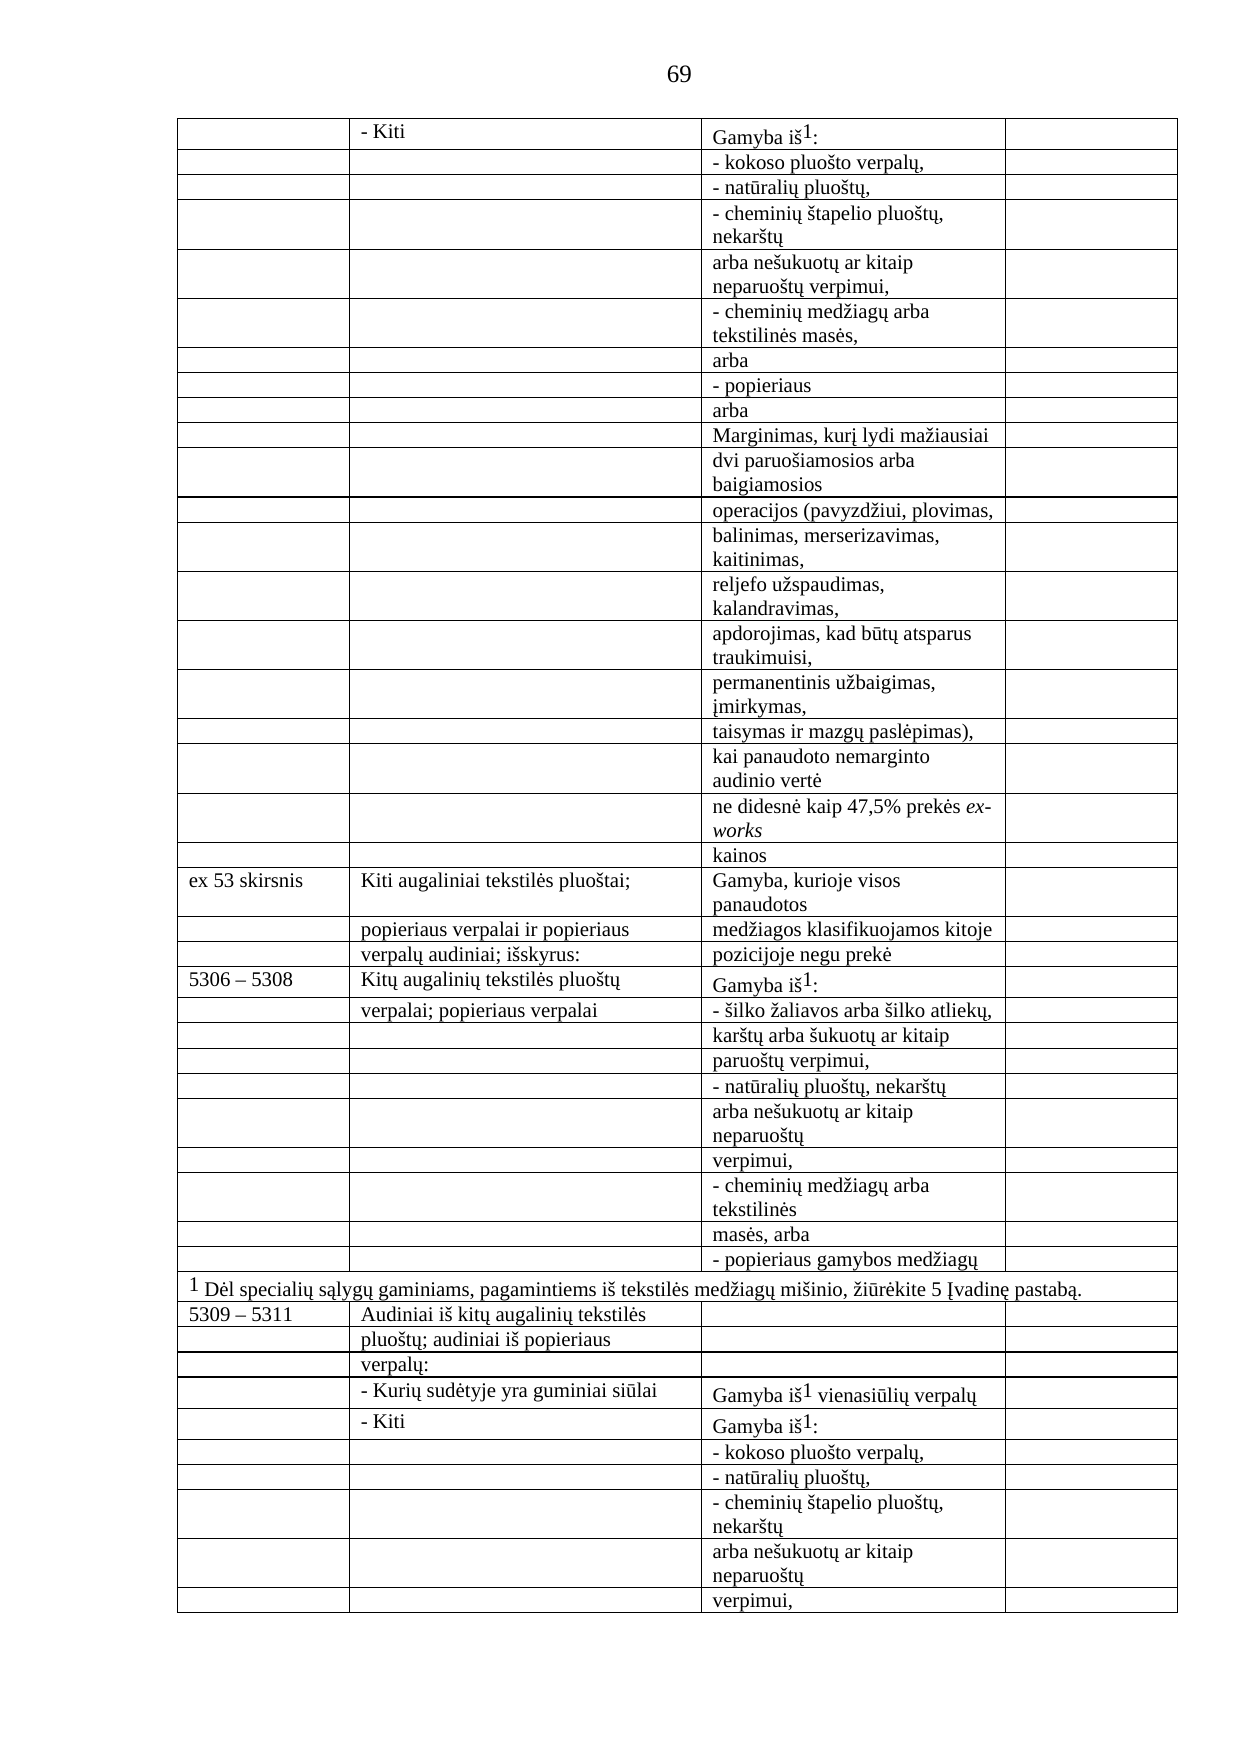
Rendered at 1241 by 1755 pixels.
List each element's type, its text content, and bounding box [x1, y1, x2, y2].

table_cell [1006, 1099, 1177, 1147]
table_cell [178, 917, 349, 941]
table_cell - natūralių pluoštų, [702, 1465, 1005, 1489]
table_cell [350, 150, 701, 174]
table_cell - kokoso pluošto verpalų, [702, 150, 1005, 174]
table_cell [702, 1353, 1005, 1376]
table_cell [1006, 868, 1177, 916]
table_cell masės, arba [702, 1222, 1005, 1246]
table_cell arba [702, 398, 1005, 422]
table_cell [1006, 1023, 1177, 1047]
table_cell paruoštų verpimui, [702, 1049, 1005, 1072]
table_cell [350, 794, 701, 842]
table_cell [178, 373, 349, 397]
table_cell [1006, 1049, 1177, 1072]
table_cell [178, 1490, 349, 1538]
table_cell [350, 1247, 701, 1271]
table_cell dvi paruošiamosios arba baigiamosios [702, 448, 1005, 496]
table_cell - cheminių štapelio pluoštų, nekarštų [702, 1490, 1005, 1538]
table_cell [178, 1409, 349, 1438]
table_cell pluoštų; audiniai iš popieriaus [350, 1327, 701, 1351]
table_cell - popieriaus gamybos medžiagų [702, 1247, 1005, 1271]
table_cell [178, 1465, 349, 1489]
table_cell [1006, 1302, 1177, 1326]
table_cell [1006, 1465, 1177, 1489]
table_cell [350, 200, 701, 248]
table_cell [178, 448, 349, 496]
table_cell [1006, 1353, 1177, 1376]
table_cell - natūralių pluoštų, nekarštų [702, 1074, 1005, 1098]
table_cell [350, 621, 701, 669]
table_cell - šilko žaliavos arba šilko atliekų, [702, 998, 1005, 1022]
table_cell [1006, 1409, 1177, 1438]
table_cell [1006, 719, 1177, 743]
table_cell verpalų: [350, 1353, 701, 1376]
table_cell Marginimas, kurį lydi mažiausiai [702, 423, 1005, 447]
table_cell [1006, 299, 1177, 347]
table_cell [178, 1148, 349, 1172]
table_cell karštų arba šukuotų ar kitaip [702, 1023, 1005, 1047]
table_cell [350, 1465, 701, 1489]
table_cell [178, 523, 349, 571]
table_cell [702, 1327, 1005, 1351]
table_cell [178, 150, 349, 174]
table_cell [1006, 250, 1177, 298]
table_cell [178, 119, 349, 149]
table_cell [1006, 670, 1177, 718]
table_cell [178, 670, 349, 718]
table_cell [350, 423, 701, 447]
table_cell verpalų audiniai; išskyrus: [350, 942, 701, 966]
table_cell [178, 1049, 349, 1072]
table_cell [178, 1074, 349, 1098]
table_cell Gamyba iš1: [702, 119, 1005, 149]
table_cell [1006, 523, 1177, 571]
table_cell [350, 1440, 701, 1464]
table_cell [178, 1173, 349, 1221]
table_cell [1006, 1247, 1177, 1271]
table_cell [178, 200, 349, 248]
table_cell [178, 1588, 349, 1612]
table_cell [178, 1378, 349, 1407]
table_cell [178, 621, 349, 669]
table_cell 5309 – 5311 [178, 1302, 349, 1326]
table_cell 5306 – 5308 [178, 967, 349, 997]
table_cell - kokoso pluošto verpalų, [702, 1440, 1005, 1464]
table_cell [350, 1222, 701, 1246]
table_cell [178, 942, 349, 966]
table_cell [350, 398, 701, 422]
table_cell [178, 299, 349, 347]
table_cell [1006, 572, 1177, 620]
table_cell [178, 175, 349, 199]
table_cell - natūralių pluoštų, [702, 175, 1005, 199]
table_cell arba nešukuotų ar kitaip neparuoštų verpimui, [702, 250, 1005, 298]
table_cell [350, 670, 701, 718]
table_cell [178, 1247, 349, 1271]
table_cell [350, 250, 701, 298]
table_cell [1006, 150, 1177, 174]
table_cell Kitų augalinių tekstilės pluoštų [350, 967, 701, 997]
table_cell [178, 744, 349, 792]
table_cell [1006, 1588, 1177, 1612]
table_cell [178, 1539, 349, 1587]
table_cell Gamyba iš1: [702, 967, 1005, 997]
table_cell [350, 1588, 701, 1612]
table_cell arba nešukuotų ar kitaip neparuoštų [702, 1539, 1005, 1587]
table_cell verpalai; popieriaus verpalai [350, 998, 701, 1022]
table_cell operacijos (pavyzdžiui, plovimas, [702, 498, 1005, 522]
table_cell [1006, 348, 1177, 372]
table_cell [1006, 1490, 1177, 1538]
table_cell Kiti augaliniai tekstilės pluoštai; [350, 868, 701, 916]
table_cell permanentinis užbaigimas, įmirkymas, [702, 670, 1005, 718]
table_cell - cheminių medžiagų arba tekstilinės masės, [702, 299, 1005, 347]
table_cell [1006, 1539, 1177, 1587]
table_cell [1006, 917, 1177, 941]
table_cell [350, 448, 701, 496]
table_cell - cheminių štapelio pluoštų, nekarštų [702, 200, 1005, 248]
table_cell kai panaudoto nemarginto audinio vertė [702, 744, 1005, 792]
table_cell [1006, 448, 1177, 496]
table_cell [178, 794, 349, 842]
table_cell balinimas, merserizavimas, kaitinimas, [702, 523, 1005, 571]
table_cell [1006, 967, 1177, 997]
table_cell - cheminių medžiagų arba tekstilinės [702, 1173, 1005, 1221]
table_cell [350, 719, 701, 743]
table_cell [350, 175, 701, 199]
table_cell [1006, 373, 1177, 397]
table_cell [350, 1049, 701, 1072]
table_cell Gamyba iš1: [702, 1409, 1005, 1438]
table_cell [1006, 1074, 1177, 1098]
table_cell [702, 1302, 1005, 1326]
table_cell - popieriaus [702, 373, 1005, 397]
table_cell [350, 1148, 701, 1172]
table_cell Audiniai iš kitų augalinių tekstilės [350, 1302, 701, 1326]
table_cell [178, 1099, 349, 1147]
table_cell [1006, 942, 1177, 966]
table_cell [350, 1023, 701, 1047]
table_cell [178, 1440, 349, 1464]
table_cell [1006, 498, 1177, 522]
table_cell [1006, 1378, 1177, 1407]
table_cell Gamyba, kurioje visos panaudotos [702, 868, 1005, 916]
table_cell apdorojimas, kad būtų atsparus traukimuisi, [702, 621, 1005, 669]
table_cell [350, 1539, 701, 1587]
table_cell 1 Dėl specialių sąlygų gaminiams, pagamintiems iš tekstilės medžiagų mišinio, žiūrėkite 5 Įvadinę pastabą. [178, 1272, 1177, 1301]
table_cell [1006, 998, 1177, 1022]
table_cell ex 53 skirsnis [178, 868, 349, 916]
table_cell [178, 423, 349, 447]
table_cell [350, 523, 701, 571]
table_cell [350, 498, 701, 522]
table_cell [178, 843, 349, 867]
table_cell [1006, 423, 1177, 447]
table_cell - Kurių sudėtyje yra guminiai siūlai [350, 1378, 701, 1407]
table_cell pozicijoje negu prekė [702, 942, 1005, 966]
table_cell [350, 373, 701, 397]
table_cell [350, 744, 701, 792]
table_cell [1006, 843, 1177, 867]
table_cell medžiagos klasifikuojamos kitoje [702, 917, 1005, 941]
table_cell [178, 398, 349, 422]
table_cell Gamyba iš1 vienasiūlių verpalų [702, 1378, 1005, 1407]
table_cell [1006, 398, 1177, 422]
table_cell [350, 1074, 701, 1098]
table_cell reljefo užspaudimas, kalandravimas, [702, 572, 1005, 620]
table_cell - Kiti [350, 119, 701, 149]
table_cell verpimui, [702, 1588, 1005, 1612]
table_cell arba [702, 348, 1005, 372]
table_cell [1006, 175, 1177, 199]
table_cell [1006, 621, 1177, 669]
table_cell [178, 719, 349, 743]
table_cell [1006, 1222, 1177, 1246]
table_cell [1006, 1148, 1177, 1172]
table_cell popieriaus verpalai ir popieriaus [350, 917, 701, 941]
table_cell verpimui, [702, 1148, 1005, 1172]
table_cell [350, 1099, 701, 1147]
table_cell [1006, 1327, 1177, 1351]
table_cell kainos [702, 843, 1005, 867]
table_cell [350, 1173, 701, 1221]
table_cell [350, 348, 701, 372]
table_cell [350, 1490, 701, 1538]
table_cell arba nešukuotų ar kitaip neparuoštų [702, 1099, 1005, 1147]
table_cell ne didesnė kaip 47,5% prekės ex-works [702, 794, 1005, 842]
table_cell [1006, 1173, 1177, 1221]
table_cell taisymas ir mazgų paslėpimas), [702, 719, 1005, 743]
table_cell [178, 498, 349, 522]
table_cell [178, 572, 349, 620]
table_cell [1006, 794, 1177, 842]
table_cell [178, 348, 349, 372]
table_cell [178, 998, 349, 1022]
table_cell [178, 1327, 349, 1351]
table_cell [178, 1222, 349, 1246]
table_cell [178, 250, 349, 298]
table_cell [350, 572, 701, 620]
table_cell [350, 843, 701, 867]
table_cell [1006, 200, 1177, 248]
table_cell [1006, 744, 1177, 792]
table_cell [350, 299, 701, 347]
table_cell [1006, 1440, 1177, 1464]
table_cell [178, 1023, 349, 1047]
table_cell - Kiti [350, 1409, 701, 1438]
table_cell [1006, 119, 1177, 149]
table_cell [178, 1353, 349, 1376]
